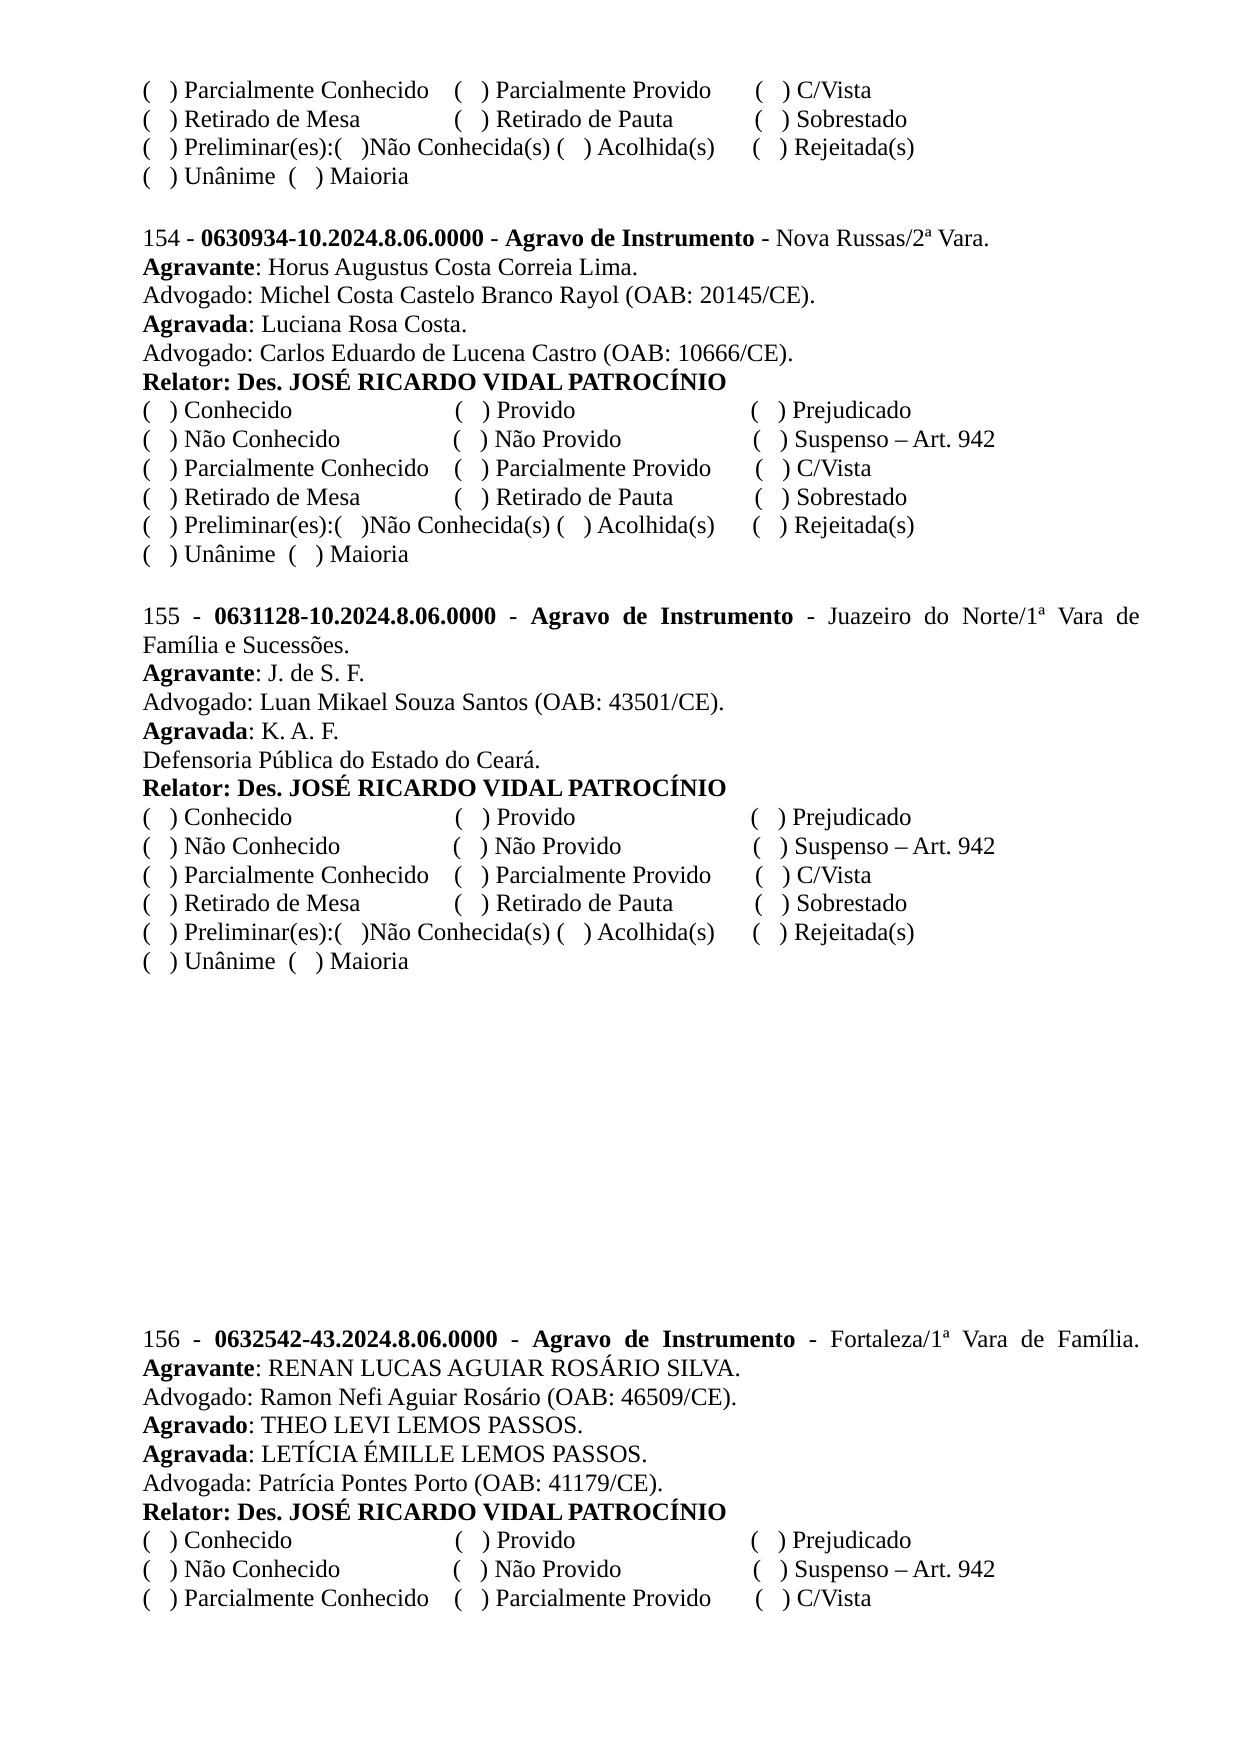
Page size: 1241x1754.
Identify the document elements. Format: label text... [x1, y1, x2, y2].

text Agravante: Horus Augustus Costa Correia Lima. [142, 252, 1141, 281]
text Advogado: Carlos Eduardo de Lucena Castro (OAB: 10666/CE). [142, 338, 1141, 367]
text ( ) Parcialmente Conhecido ( ) Parcialmente Provido ( ) C/Vista [142, 75, 1158, 104]
text Relator: Des. JOSÉ RICARDO VIDAL PATROCÍNIO [142, 773, 1141, 802]
text Advogado: Ramon Nefi Aguiar Rosário (OAB: 46509/CE). [142, 1382, 1141, 1410]
text ( ) Retirado de Mesa ( ) Retirado de Pauta ( ) Sobrestado [142, 888, 1158, 917]
text ( ) Preliminar(es):( )Não Conhecida(s) ( ) Acolhida(s) ( ) Rejeitada(s) [142, 511, 1158, 539]
text ( ) Unânime ( ) Maioria [142, 946, 1141, 975]
text ( ) Retirado de Mesa ( ) Retirado de Pauta ( ) Sobrestado [142, 104, 1158, 132]
text 154 - 0630934-10.2024.8.06.0000 - Agravo de Instrumento - Nova Russas/2ª Vara. [142, 223, 1141, 252]
text Agravada: K. A. F. [142, 716, 1141, 745]
text Relator: Des. JOSÉ RICARDO VIDAL PATROCÍNIO [142, 367, 1141, 396]
text ( ) Não Conhecido ( ) Não Provido ( ) Suspenso – Art. 942 [142, 831, 1158, 860]
text ( ) Unânime ( ) Maioria [142, 161, 1141, 190]
text Agravante: J. de S. F. [142, 658, 1141, 687]
text ( ) Parcialmente Conhecido ( ) Parcialmente Provido ( ) C/Vista [142, 860, 1158, 888]
text Advogado: Luan Mikael Souza Santos (OAB: 43501/CE). [142, 687, 1141, 716]
text ( ) Preliminar(es):( )Não Conhecida(s) ( ) Acolhida(s) ( ) Rejeitada(s) [142, 132, 1158, 161]
text ( ) Não Conhecido ( ) Não Provido ( ) Suspenso – Art. 942 [142, 1554, 1158, 1583]
text Advogado: Michel Costa Castelo Branco Rayol (OAB: 20145/CE). [142, 281, 1141, 309]
text ( ) Não Conhecido ( ) Não Provido ( ) Suspenso – Art. 942 [142, 424, 1158, 453]
text Defensoria Pública do Estado do Ceará. [142, 745, 1141, 773]
text 156 - 0632542-43.2024.8.06.0000 - Agravo de Instrumento - Fortaleza/1ª Vara de Família. Agravante: RENAN LUCAS AGUIAR ROSÁRIO SILVA. [142, 1324, 1141, 1382]
text Agravado: THEO LEVI LEMOS PASSOS. [142, 1410, 1141, 1439]
text ( ) Retirado de Mesa ( ) Retirado de Pauta ( ) Sobrestado [142, 482, 1158, 511]
text ( ) Conhecido ( ) Provido ( ) Prejudicado [142, 396, 1141, 424]
text Agravada: LETÍCIA ÉMILLE LEMOS PASSOS. [142, 1439, 1141, 1468]
text ( ) Parcialmente Conhecido ( ) Parcialmente Provido ( ) C/Vista [142, 1583, 1158, 1612]
text Relator: Des. JOSÉ RICARDO VIDAL PATROCÍNIO [142, 1497, 1141, 1525]
text ( ) Preliminar(es):( )Não Conhecida(s) ( ) Acolhida(s) ( ) Rejeitada(s) [142, 917, 1158, 946]
text ( ) Conhecido ( ) Provido ( ) Prejudicado [142, 802, 1141, 831]
text 155 - 0631128-10.2024.8.06.0000 - Agravo de Instrumento - Juazeiro do Norte/1ª Vara de Família e Sucessões. [142, 601, 1141, 658]
text ( ) Unânime ( ) Maioria [142, 539, 1141, 568]
text ( ) Parcialmente Conhecido ( ) Parcialmente Provido ( ) C/Vista [142, 453, 1158, 482]
text Agravada: Luciana Rosa Costa. [142, 309, 1141, 338]
text ( ) Conhecido ( ) Provido ( ) Prejudicado [142, 1525, 1141, 1554]
text Advogada: Patrícia Pontes Porto (OAB: 41179/CE). [142, 1468, 1141, 1497]
